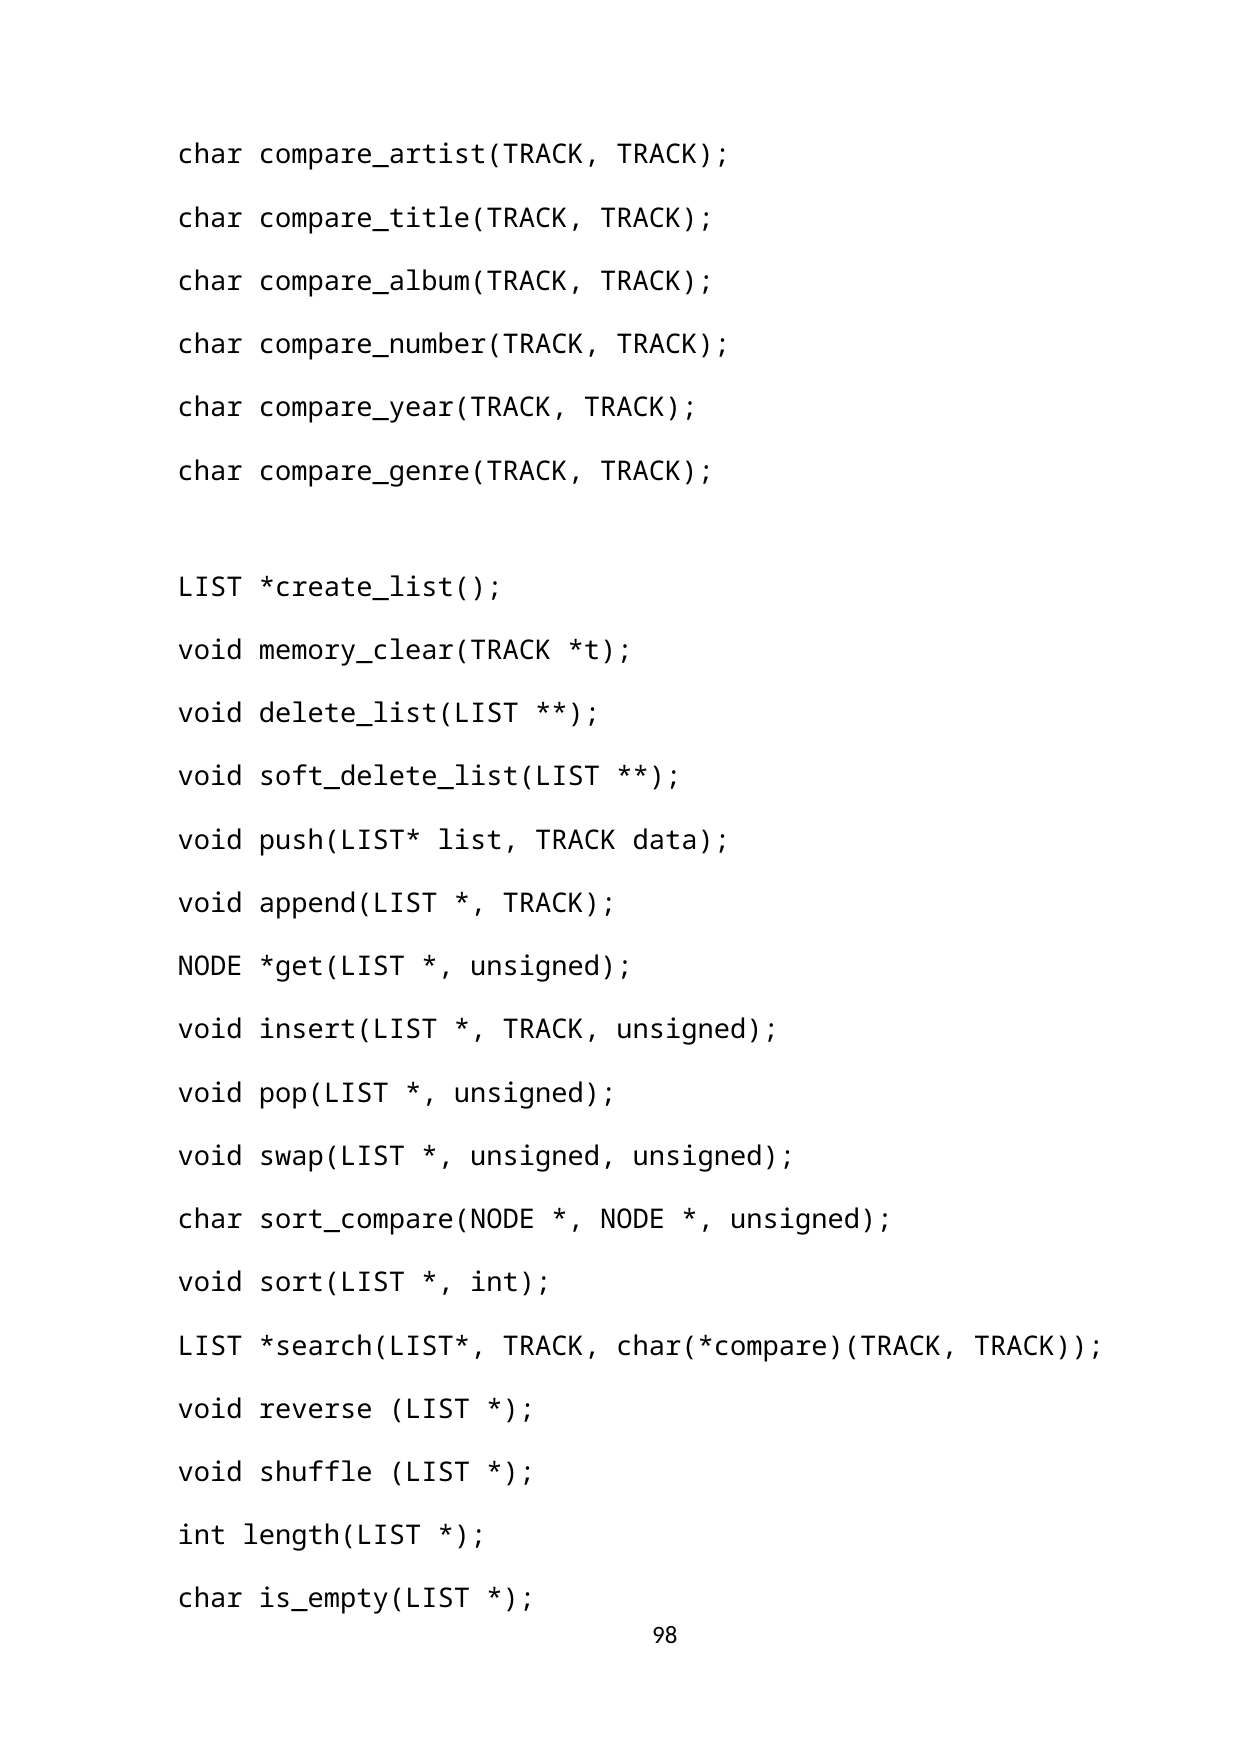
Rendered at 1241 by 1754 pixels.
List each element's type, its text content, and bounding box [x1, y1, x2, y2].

text void memory_clear(TRACK *t); [177, 630, 1152, 667]
text char compare_year(TRACK, TRACK); [177, 388, 1152, 424]
text char compare_genre(TRACK, TRACK); [177, 451, 1152, 488]
text int length(LIST *); [177, 1516, 1152, 1552]
text void append(LIST *, TRACK); [177, 883, 1152, 920]
text void push(LIST* list, TRACK data); [177, 820, 1152, 857]
text void sort(LIST *, int); [177, 1263, 1152, 1299]
text void delete_list(LIST **); [177, 694, 1152, 731]
text void reverse (LIST *); [177, 1389, 1152, 1426]
text char is_empty(LIST *); [177, 1579, 1152, 1616]
text void insert(LIST *, TRACK, unsigned); [177, 1010, 1152, 1047]
text char compare_number(TRACK, TRACK); [177, 324, 1152, 361]
text void shuffle (LIST *); [177, 1452, 1152, 1489]
text void pop(LIST *, unsigned); [177, 1073, 1152, 1110]
text NODE *get(LIST *, unsigned); [177, 947, 1152, 983]
text LIST *create_list(); [177, 567, 1152, 604]
text void swap(LIST *, unsigned, unsigned); [177, 1136, 1152, 1173]
text char compare_artist(TRACK, TRACK); [177, 135, 1152, 172]
text void soft_delete_list(LIST **); [177, 757, 1152, 794]
text char sort_compare(NODE *, NODE *, unsigned); [177, 1199, 1152, 1236]
text char compare_album(TRACK, TRACK); [177, 261, 1152, 298]
text char compare_title(TRACK, TRACK); [177, 198, 1152, 235]
text LIST *search(LIST*, TRACK, char(*compare)(TRACK, TRACK)); [177, 1326, 1152, 1363]
